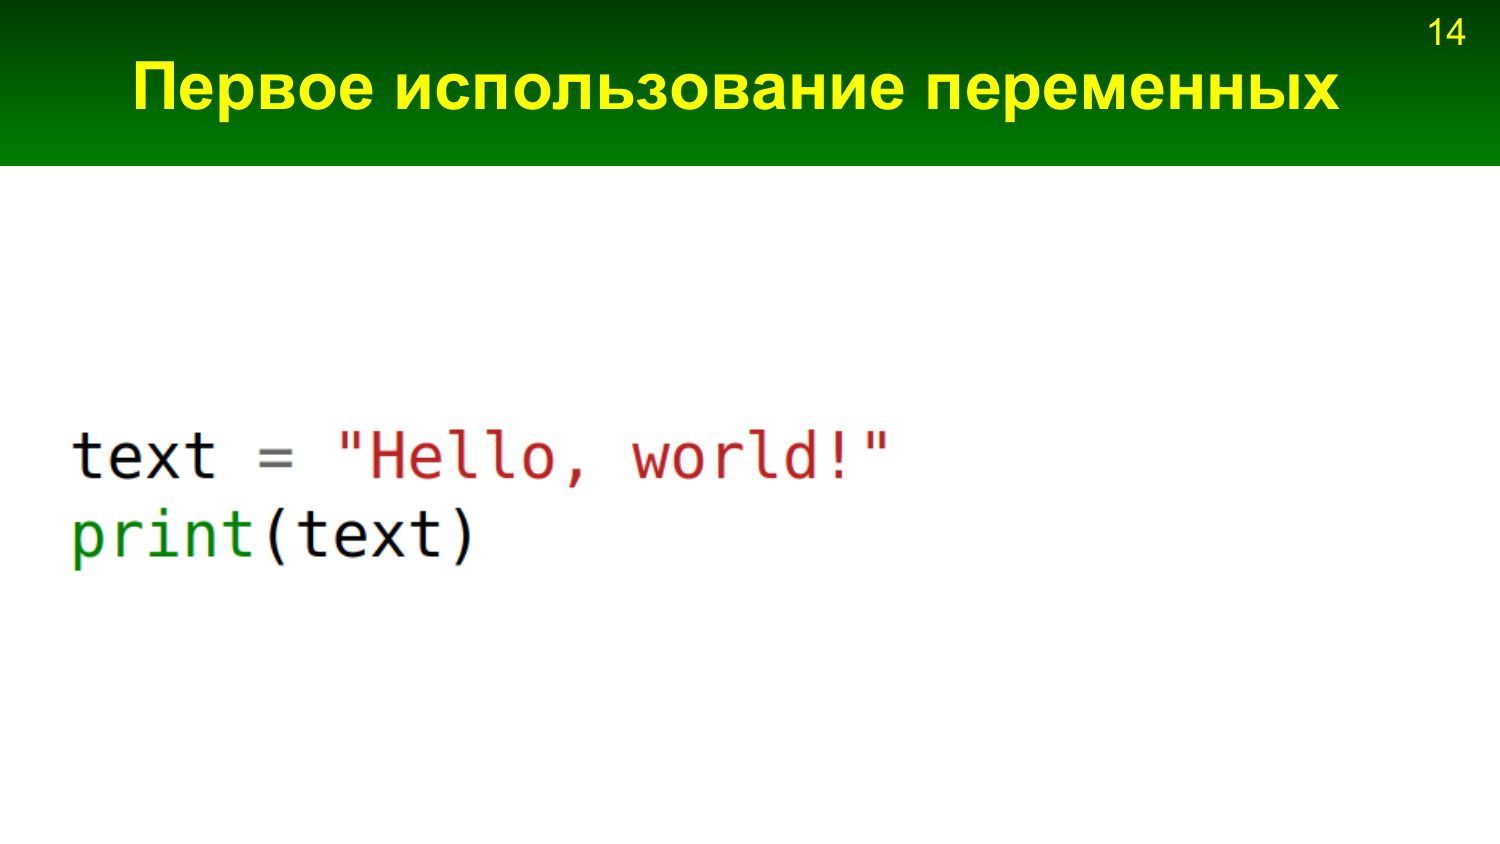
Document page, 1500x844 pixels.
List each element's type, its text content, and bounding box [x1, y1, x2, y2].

title Первое использование переменных [47, 11, 1426, 154]
picture [35, 400, 911, 585]
